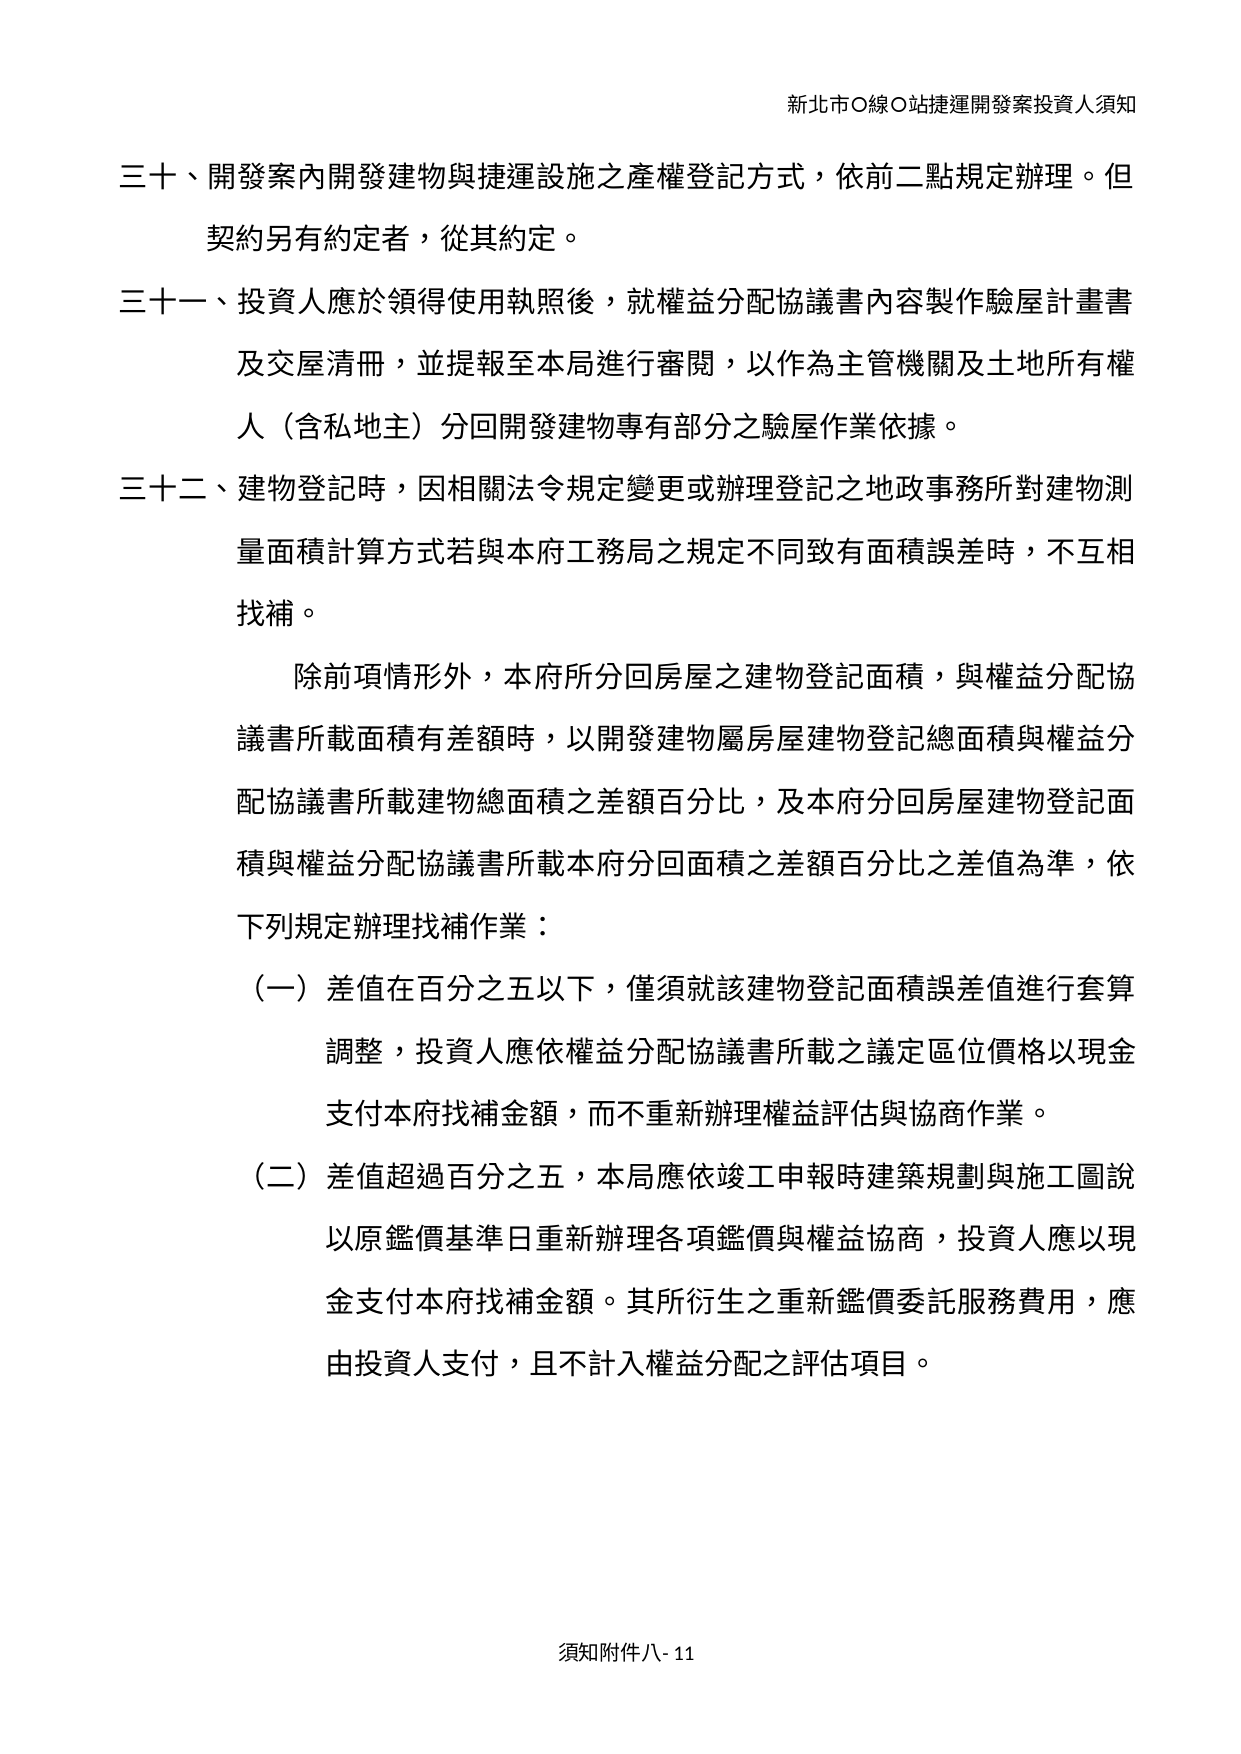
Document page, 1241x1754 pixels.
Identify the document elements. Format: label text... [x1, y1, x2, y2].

text 除前項情形外，本府所分回房屋之建物登記面積，與權益分配協議書所載面積有差額時，以開發建物屬房屋建物登記總面積與權益分配協議書所載建物總面積之差額百分比，及本府分回房屋建物登記面積與權益分配協議書所載本府分回面積之差額百分比之差值為準，依下列規定辦理找補作業： [236, 633, 1137, 945]
text （一）差值在百分之五以下，僅須就該建物登記面積誤差值進行套算調整，投資人應依權益分配協議書所載之議定區位價格以現金支付本府找補金額，而不重新辦理權益評估與協商作業。 [236, 945, 1137, 1133]
text （二）差值超過百分之五，本局應依竣工申報時建築規劃與施工圖說，以原鑑價基準日重新辦理各項鑑價與權益協商，投資人應以現金支付本府找補金額。其所衍生之重新鑑價委託服務費用，應由投資人支付，且不計入權益分配之評估項目。 [236, 1133, 1137, 1383]
text 三十二、建物登記時，因相關法令規定變更或辦理登記之地政事務所對建物測量面積計算方式若與本府工務局之規定不同致有面積誤差時，不互相找補。 [118, 445, 1137, 633]
text 三十、開發案內開發建物與捷運設施之產權登記方式，依前二點規定辦理。但契約另有約定者，從其約定。 [118, 133, 1137, 258]
text 三十一、投資人應於領得使用執照後，就權益分配協議書內容製作驗屋計畫書及交屋清冊，並提報至本局進行審閱，以作為主管機關及土地所有權人（含私地主）分回開發建物專有部分之驗屋作業依據。 [118, 258, 1137, 445]
